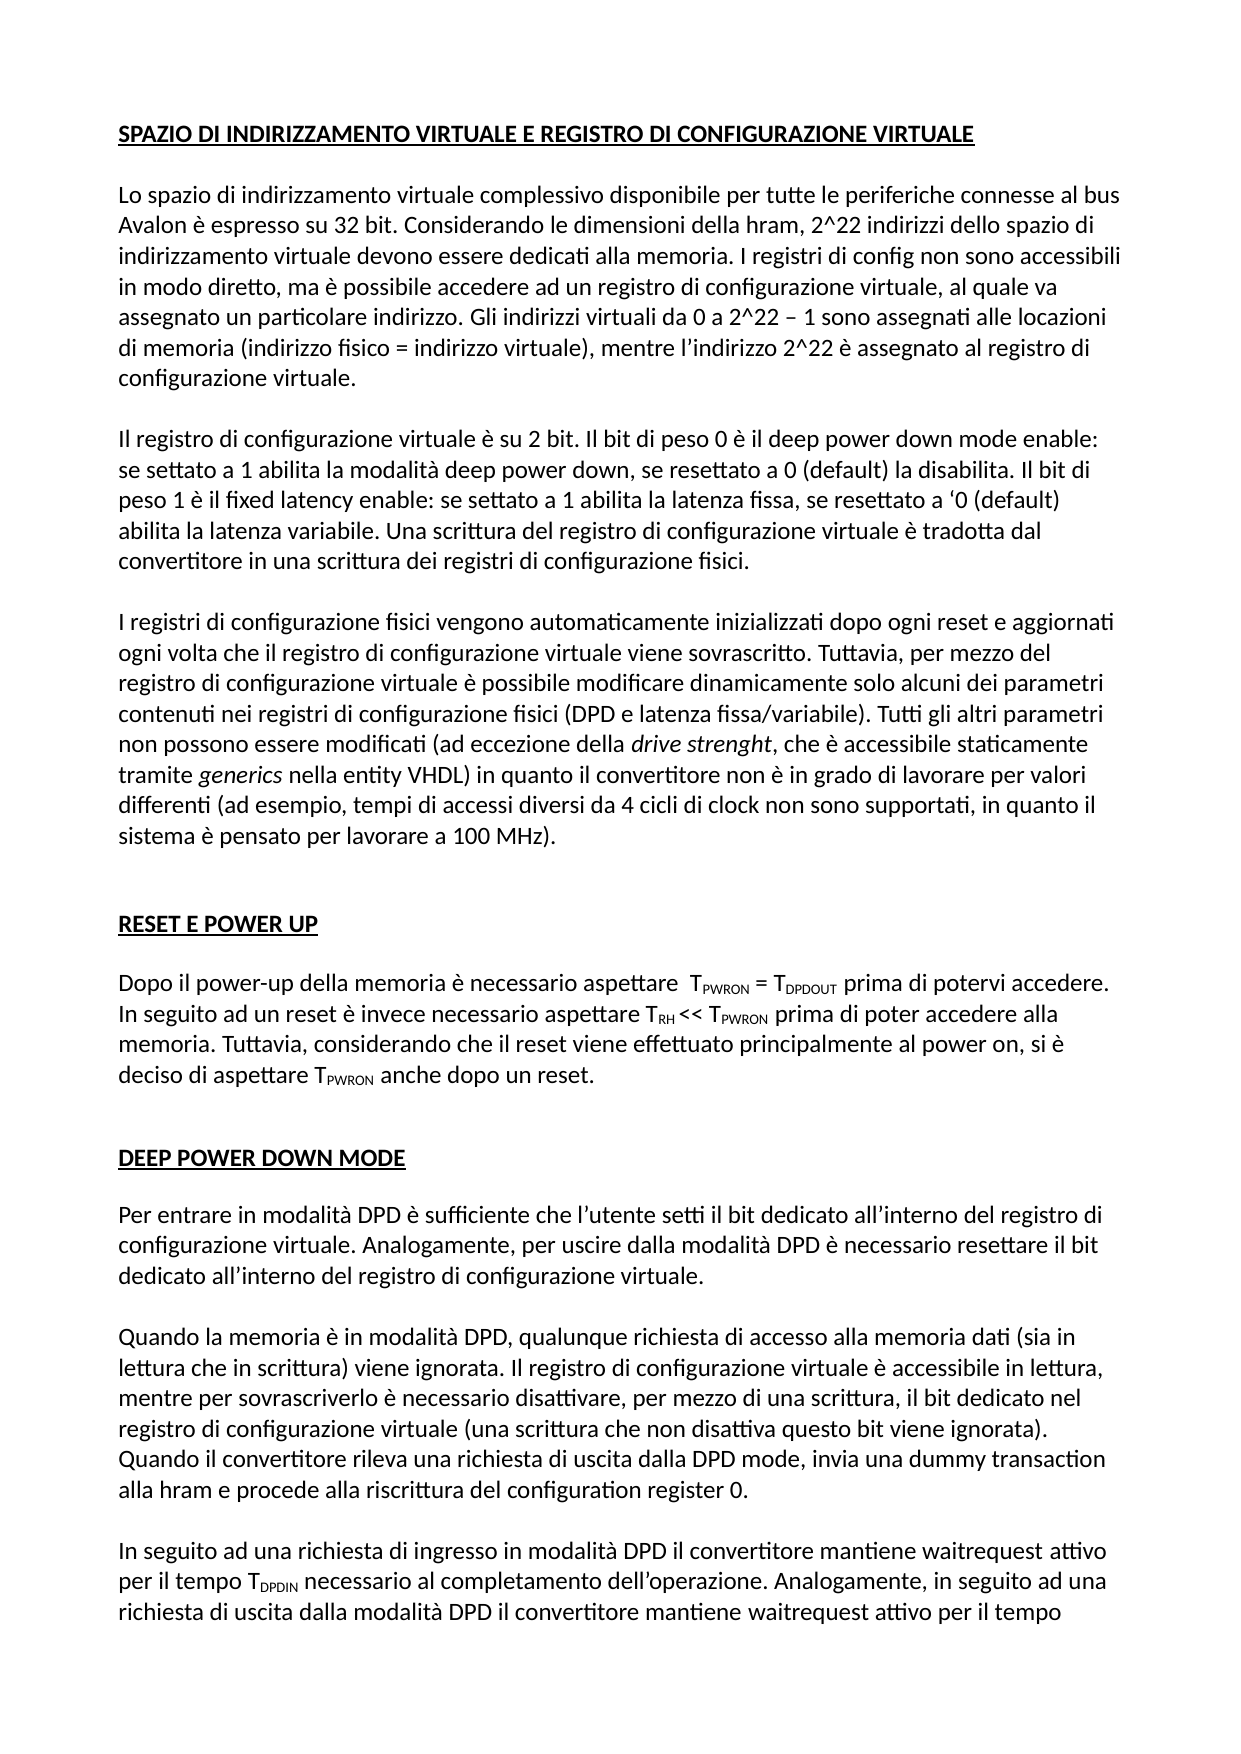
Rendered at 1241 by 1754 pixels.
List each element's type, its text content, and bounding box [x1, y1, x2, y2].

text Dopo il power-up della memoria è necessario aspettare TPWRON = TDPDOUT prima di potervi accedere. In seguito ad un reset è invece necessario aspettare TRH << TPWRON prima di poter accedere alla memoria. Tuttavia, considerando che il reset viene effettuato principalmente al power on, si è deciso di aspettare TPWRON anche dopo un reset. [118, 967, 1122, 1089]
text Quando la memoria è in modalità DPD, qualunque richiesta di accesso alla memoria dati (sia in lettura che in scrittura) viene ignorata. Il registro di configurazione virtuale è accessibile in lettura, mentre per sovrascriverlo è necessario disattivare, per mezzo di una scrittura, il bit dedicato nel registro di configurazione virtuale (una scrittura che non disattiva questo bit viene ignorata). Quando il convertitore rileva una richiesta di uscita dalla DPD mode, invia una dummy transaction alla hram e procede alla riscrittura del configuration register 0. [118, 1321, 1122, 1504]
text DEEP POWER DOWN MODE [118, 1142, 1122, 1173]
text Lo spazio di indirizzamento virtuale complessivo disponibile per tutte le periferiche connesse al bus Avalon è espresso su 32 bit. Considerando le dimensioni della hram, 2^22 indirizzi dello spazio di indirizzamento virtuale devono essere dedicati alla memoria. I registri di config non sono accessibili in modo diretto, ma è possibile accedere ad un registro di configurazione virtuale, al quale va assegnato un particolare indirizzo. Gli indirizzi virtuali da 0 a 2^22 – 1 sono assegnati alle locazioni di memoria (indirizzo fisico = indirizzo virtuale), mentre l’indirizzo 2^22 è assegnato al registro di configurazione virtuale. [118, 179, 1122, 393]
text I registri di configurazione fisici vengono automaticamente inizializzati dopo ogni reset e aggiornati ogni volta che il registro di configurazione virtuale viene sovrascritto. Tuttavia, per mezzo del registro di configurazione virtuale è possibile modificare dinamicamente solo alcuni dei parametri contenuti nei registri di configurazione fisici (DPD e latenza fissa/variabile). Tutti gli altri parametri non possono essere modificati (ad eccezione della drive strenght, che è accessibile staticamente tramite generics nella entity VHDL) in quanto il convertitore non è in grado di lavorare per valori differenti (ad esempio, tempi di accessi diversi da 4 cicli di clock non sono supportati, in quanto il sistema è pensato per lavorare a 100 MHz). [118, 606, 1122, 851]
text Il registro di configurazione virtuale è su 2 bit. Il bit di peso 0 è il deep power down mode enable: se settato a 1 abilita la modalità deep power down, se resettato a 0 (default) la disabilita. Il bit di peso 1 è il fixed latency enable: se settato a 1 abilita la latenza fissa, se resettato a ‘0 (default) abilita la latenza variabile. Una scrittura del registro di configurazione virtuale è tradotta dal convertitore in una scrittura dei registri di configurazione fisici. [118, 423, 1122, 576]
text SPAZIO DI INDIRIZZAMENTO VIRTUALE E REGISTRO DI CONFIGURAZIONE VIRTUALE [118, 118, 1122, 149]
text Per entrare in modalità DPD è sufficiente che l’utente setti il bit dedicato all’interno del registro di configurazione virtuale. Analogamente, per uscire dalla modalità DPD è necessario resettare il bit dedicato all’interno del registro di configurazione virtuale. [118, 1199, 1122, 1291]
text RESET E POWER UP [118, 908, 1122, 939]
text In seguito ad una richiesta di ingresso in modalità DPD il convertitore mantiene waitrequest attivo per il tempo TDPDIN necessario al completamento dell’operazione. Analogamente, in seguito ad una richiesta di uscita dalla modalità DPD il convertitore mantiene waitrequest attivo per il tempo [118, 1535, 1122, 1626]
